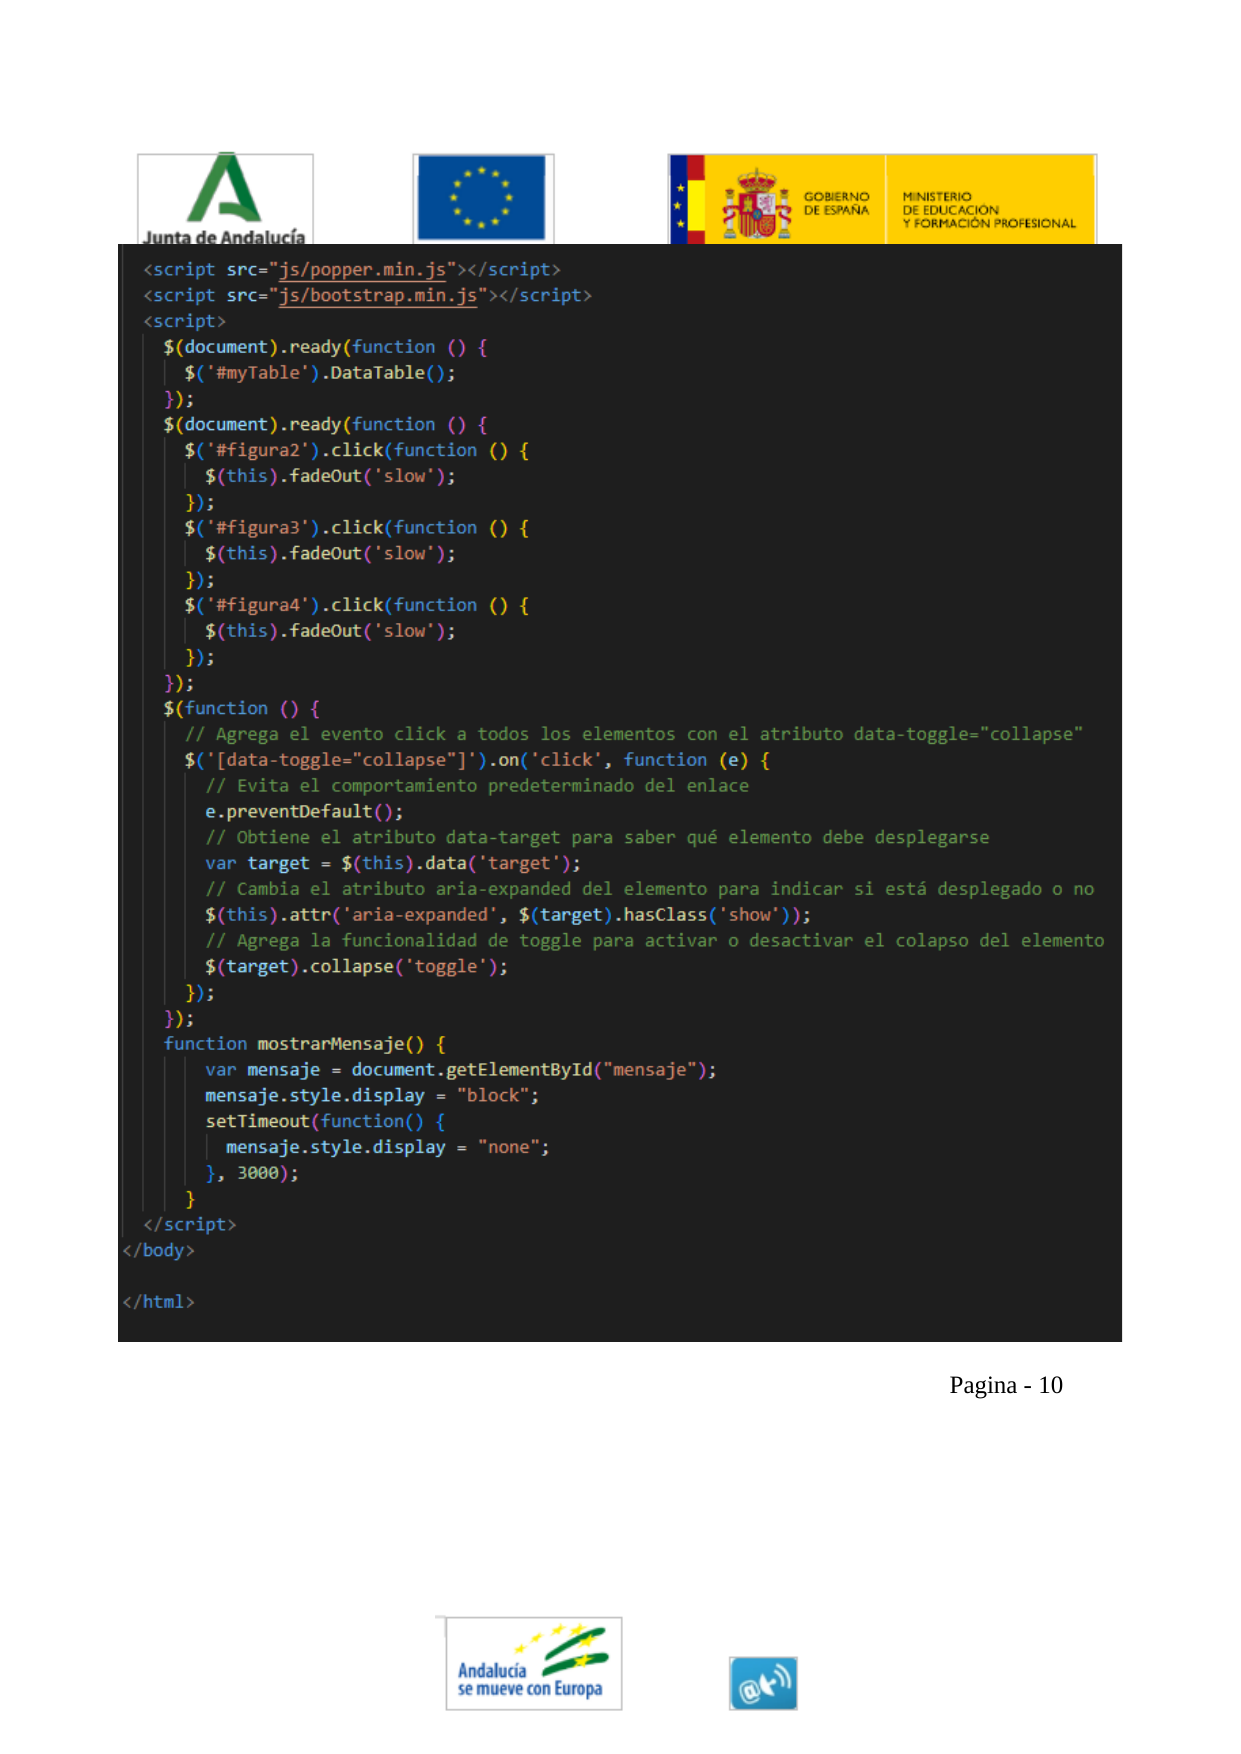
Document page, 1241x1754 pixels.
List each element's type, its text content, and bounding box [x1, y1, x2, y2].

picture [118, 146, 1123, 1342]
text Pagina - 10 [118, 1370, 1122, 1399]
picture [435, 1607, 806, 1722]
